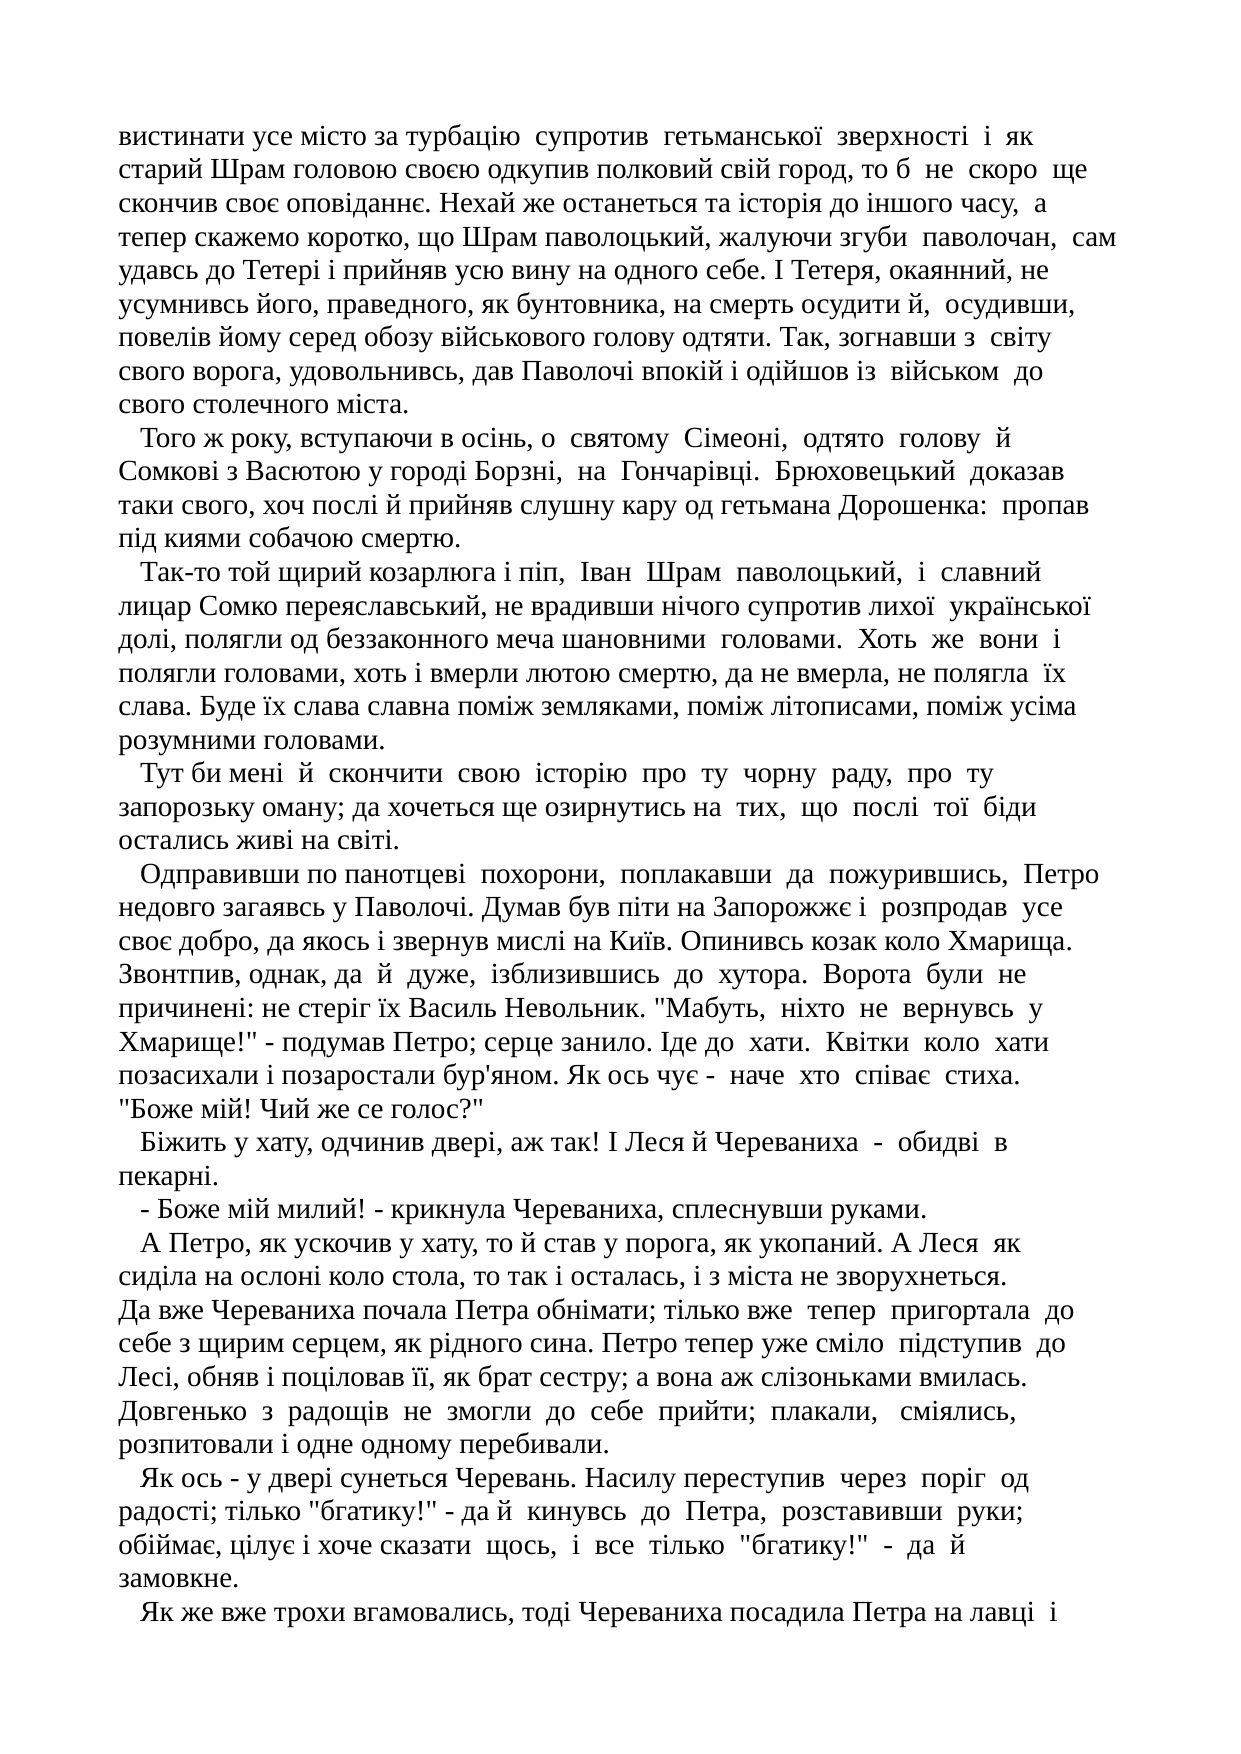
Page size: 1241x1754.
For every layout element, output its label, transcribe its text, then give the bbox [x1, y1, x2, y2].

text удавсь до Тетерi i прийняв усю вину на одного себе. I Тетеря, окаянний, не [118, 252, 1122, 286]
text лицар Сомко переяславський, не врадивши нiчого супротив лихої української [118, 588, 1122, 621]
text Хмарище!" - подумав Петро; серце занило. Iде до хати. Квiтки коло хати [118, 1024, 1122, 1057]
text "Боже мiй! Чий же се голос?" [118, 1091, 1122, 1124]
text полягли головами, хоть i вмерли лютою смертю, да не вмерла, не полягла їх [118, 655, 1122, 688]
text себе з щирим серцем, як рiдного сина. Петро тепер уже смiло пiдступив до [118, 1326, 1122, 1359]
text замовкне. [118, 1560, 1122, 1594]
text долi, полягли од беззаконного меча шановними головами. Хоть же вони i [118, 621, 1122, 655]
text розумними головами. [118, 722, 1122, 755]
text свого ворога, удовольнивсь, дав Паволочi впокiй i одiйшов iз вiйськом до [118, 353, 1122, 386]
text своє добро, да якось i звернув мислi на Київ. Опинивсь козак коло Хмарища. [118, 923, 1122, 957]
text радостi; тiлько "бгатику!" - да й кинувсь до Петра, розставивши руки; [118, 1493, 1122, 1527]
text усумнивсь його, праведного, як бунтовника, на смерть осудити й, осудивши, [118, 286, 1122, 319]
text пекарнi. [118, 1158, 1122, 1191]
text Да вже Череваниха почала Петра обнiмати; тiлько вже тепер пригортала до [118, 1292, 1122, 1326]
text тепер скажемо коротко, що Шрам паволоцький, жалуючи згуби паволочан, сам [118, 219, 1122, 252]
text А Петро, як ускочив у хату, то й став у порога, як укопаний. А Леся як [118, 1225, 1122, 1258]
text Тут би менi й скончити свою iсторiю про ту чорну раду, про ту [118, 755, 1122, 789]
text старий Шрам головою своєю одкупив полковий свiй город, то б не скоро ще [118, 152, 1122, 185]
text слава. Буде їх слава славна помiж земляками, помiж лiтописами, помiж усiма [118, 688, 1122, 722]
text Звонтпив, однак, да й дуже, iзблизившись до хутора. Ворота були не [118, 957, 1122, 990]
text вистинати усе мiсто за турбацiю супротив гетьманської зверхностi i як [118, 118, 1122, 152]
text позасихали i позаростали бур'яном. Як ось чує - наче хто спiває стиха. [118, 1057, 1122, 1091]
text скончив своє оповiданнє. Нехай же останеться та iсторiя до iншого часу, а [118, 185, 1122, 219]
text свого столечного мiста. [118, 386, 1122, 420]
text Як же вже трохи вгамовались, тодi Череваниха посадила Петра на лавцi i [118, 1594, 1122, 1627]
text Лесi, обняв i поцiловав її, як брат сестру; а вона аж слiзоньками вмилась. [118, 1359, 1122, 1393]
text пiд киями собачою смертю. [118, 521, 1122, 554]
text Так-то той щирий козарлюга i пiп, Iван Шрам паволоцький, i славний [118, 554, 1122, 588]
text обiймає, цiлує i хоче сказати щось, i все тiлько "бгатику!" - да й [118, 1527, 1122, 1560]
text таки свого, хоч послi й прийняв слушну кару од гетьмана Дорошенка: пропав [118, 487, 1122, 521]
text сидiла на ослонi коло стола, то так i осталась, i з мiста не зворухнеться. [118, 1258, 1122, 1292]
text Довгенько з радощiв не змогли до себе прийти; плакали, смiялись, [118, 1393, 1122, 1426]
text Сомковi з Васютою у городi Борзнi, на Гончарiвцi. Брюховецький доказав [118, 453, 1122, 487]
text причиненi: не стерiг їх Василь Невольник. "Мабуть, нiхто не вернувсь у [118, 990, 1122, 1024]
text Бiжить у хату, одчинив дверi, аж так! I Леся й Череваниха - обидвi в [118, 1124, 1122, 1158]
text - Боже мiй милий! - крикнула Череваниха, сплеснувши руками. [118, 1191, 1122, 1225]
text розпитовали i одне одному перебивали. [118, 1426, 1122, 1460]
text повелiв йому серед обозу вiйськового голову одтяти. Так, зогнавши з свiту [118, 319, 1122, 353]
text Того ж року, вступаючи в осiнь, о святому Сiмеонi, одтято голову й [118, 420, 1122, 453]
text Як ось - у дверi сунеться Черевань. Насилу переступив через порiг од [118, 1460, 1122, 1493]
text остались живi на свiтi. [118, 822, 1122, 856]
text недовго загаявсь у Паволочi. Думав був пiти на Запорожжє i розпродав усе [118, 889, 1122, 923]
text запорозьку оману; да хочеться ще озирнутись на тих, що послi тої бiди [118, 789, 1122, 822]
text Одправивши по панотцевi похорони, поплакавши да пожурившись, Петро [118, 856, 1122, 889]
